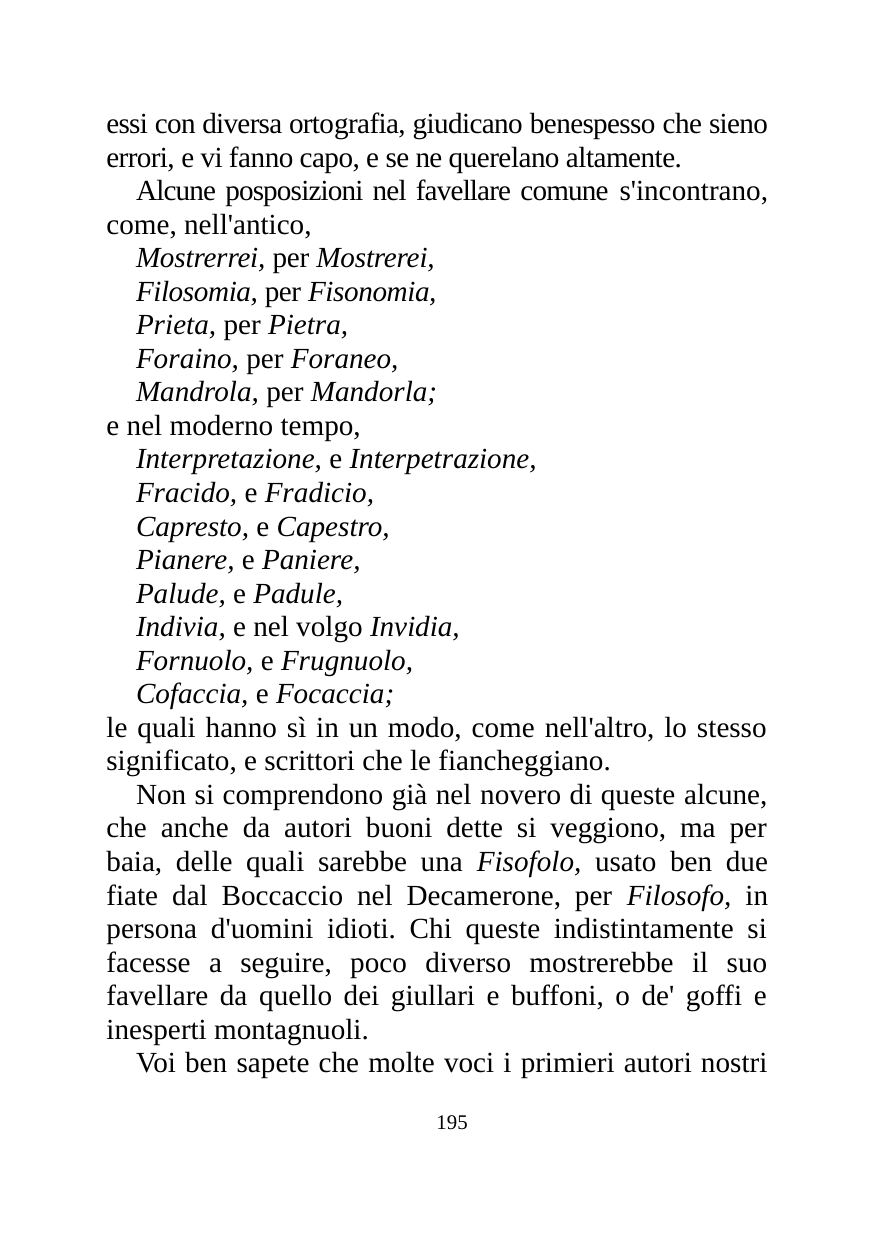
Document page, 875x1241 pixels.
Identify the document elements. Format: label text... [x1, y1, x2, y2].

text Mostrerrei, per Mostrerei, [106, 240, 768, 274]
text Interpretazione, e Interpetrazione, [106, 442, 768, 475]
text e nel moderno tempo, [106, 408, 768, 442]
text Fornuolo, e Frugnuolo, [106, 643, 768, 676]
text Indivia, e nel volgo Invidia, [106, 609, 768, 643]
text Fracido, e Fradicio, [106, 475, 768, 509]
text Filosomia, per Fisonomia, [106, 274, 768, 307]
text Prieta, per Pietra, [106, 307, 768, 341]
text essi con diversa ortografia, giudicano benespesso che sieno errori, e vi fanno capo, e se ne querelano altamente. [106, 106, 768, 173]
text Voi ben sapete che molte voci i primieri autori nostri [106, 1045, 768, 1079]
text Foraino, per Foraneo, [106, 341, 768, 374]
text Cofaccia, e Focaccia; [106, 676, 768, 710]
text Alcune posposizioni nel favellare comune s'incontrano, come, nell'antico, [106, 173, 768, 240]
text Capresto, e Capestro, [106, 509, 768, 542]
text Palude, e Padule, [106, 576, 768, 609]
text Mandrola, per Mandorla; [106, 374, 768, 408]
text Non si comprendono già nel novero di queste alcune, che anche da autori buoni dette si veggiono, ma per baia, delle quali sarebbe una Fisofolo, usato ben due fiate dal Boccaccio nel Decamerone, per Filosofo, in persona d'uomini idioti. Chi queste indistintamente si facesse a seguire, poco diverso mostrerebbe il suo favellare da quello dei giullari e buffoni, o de' goffi e inesperti montagnuoli. [106, 777, 768, 1045]
text Pianere, e Paniere, [106, 542, 768, 576]
text le quali hanno sì in un modo, come nell'altro, lo stesso significato, e scrittori che le fiancheggiano. [106, 710, 768, 777]
